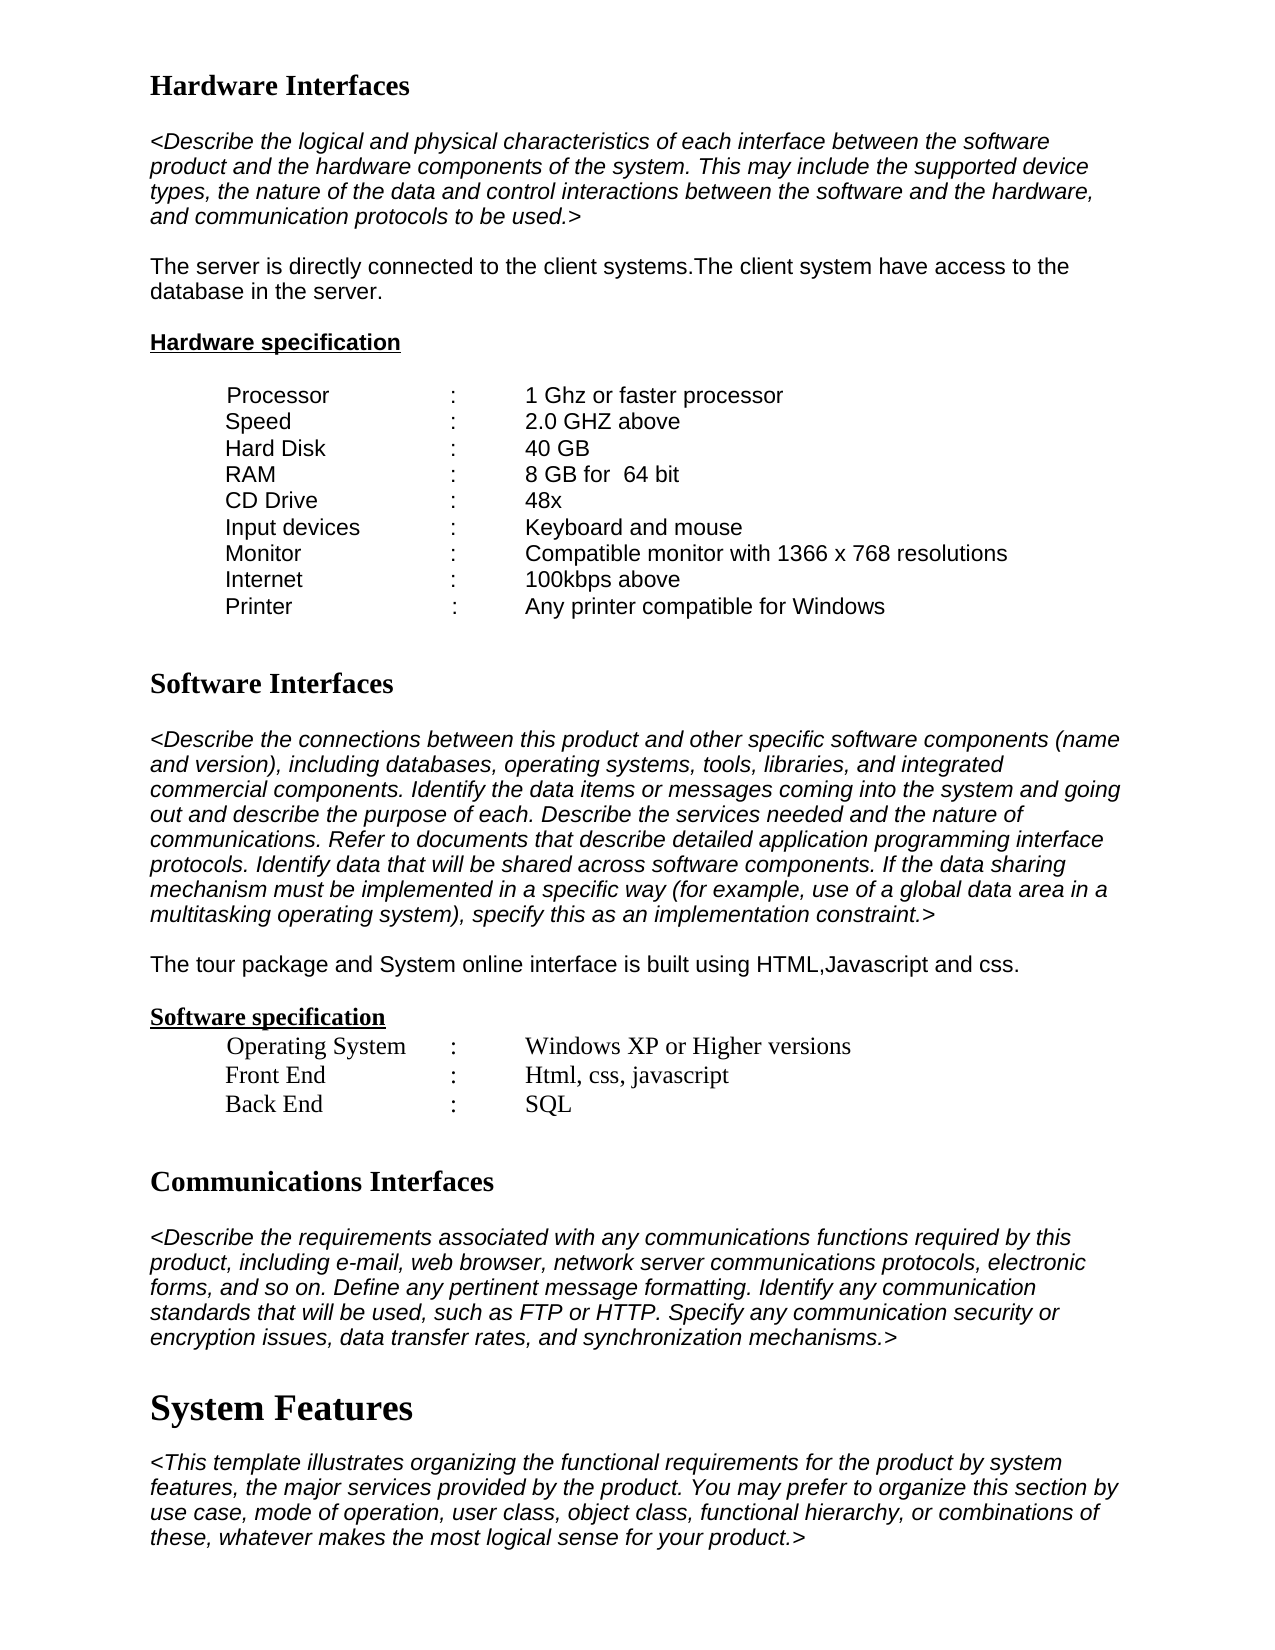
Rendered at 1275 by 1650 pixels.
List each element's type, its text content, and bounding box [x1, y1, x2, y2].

text <This template illustrates organizing the functional requirements for the product by system features, the major services provided by the product. You may prefer to organize this section by use case, mode of operation, user class, object class, functional hierarchy, or combinations of these, whatever makes the most logical sense for your product.> [150, 1451, 1125, 1551]
text Internet : 100kbps above [225, 566, 1125, 593]
text System Features [150, 1401, 1125, 1426]
text Printer : Any printer compatible for Windows [225, 593, 1125, 619]
text Software Interfaces [150, 673, 1125, 698]
text Hardware specification [150, 329, 1125, 356]
text Front End : Html, css, javascript [225, 1060, 1125, 1089]
text Hardware Interfaces [150, 75, 1125, 100]
text CD Drive : 48x [225, 487, 1125, 514]
text Monitor : Compatible monitor with 1366 x 768 resolutions [225, 540, 1125, 566]
text <Describe the requirements associated with any communications functions required by this product, including e-mail, web browser, network server communications protocols, electronic forms, and so on. Define any pertinent message formatting. Identify any communication standards that will be used, such as FTP or HTTP. Specify any communication security or encryption issues, data transfer rates, and synchronization mechanisms.> [150, 1226, 1125, 1351]
text Communications Interfaces [150, 1172, 1125, 1197]
text <Describe the connections between this product and other specific software components (name and version), including databases, operating systems, tools, libraries, and integrated commercial components. Identify the data items or messages coming into the system and going out and describe the purpose of each. Describe the services needed and the nature of communications. Refer to documents that describe detailed application programming interface protocols. Identify data that will be shared across software components. If the data sharing mechanism must be implemented in a specific way (for example, use of a global data area in a multitasking operating system), specify this as an implementation constraint.> [150, 727, 1125, 927]
text Hard Disk : 40 GB [225, 434, 1125, 461]
text <Describe the logical and physical characteristics of each interface between the software product and the hardware components of the system. This may include the supported device types, the nature of the data and control interactions between the software and the hardware, and communication protocols to be used.> [150, 129, 1125, 229]
text The tour package and System online interface is built using HTML,Javascript and css. [150, 952, 1125, 977]
text The server is directly connected to the client systems.The client system have access to the database in the server. [150, 254, 1125, 304]
text Back End : SQL [225, 1089, 1125, 1117]
text RAM : 8 GB for 64 bit [225, 461, 1125, 487]
text Input devices : Keyboard and mouse [225, 514, 1125, 540]
text Processor : 1 Ghz or faster processor [150, 382, 1125, 408]
text Speed : 2.0 GHZ above [225, 408, 1125, 434]
text Operating System : Windows XP or Higher versions [150, 1031, 1125, 1060]
text Software specification [150, 1002, 1125, 1031]
